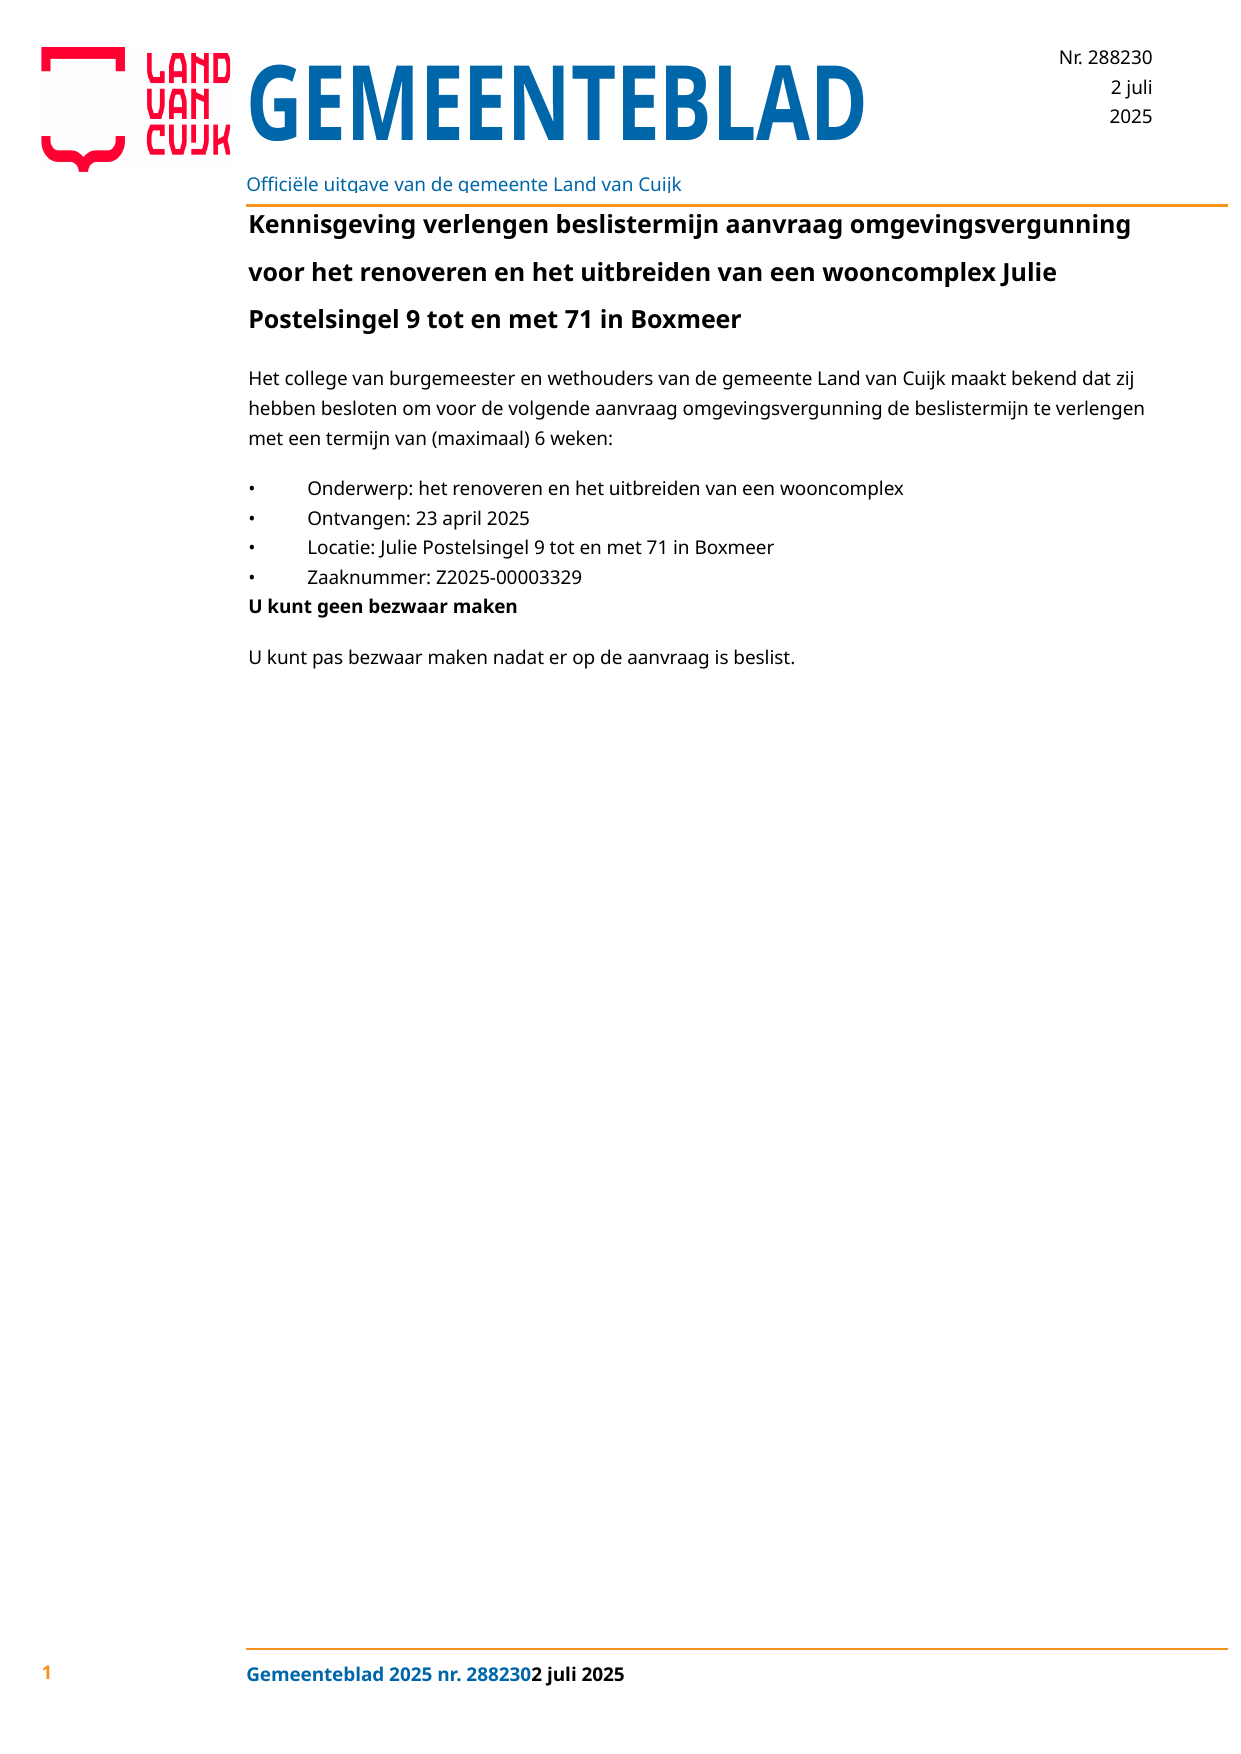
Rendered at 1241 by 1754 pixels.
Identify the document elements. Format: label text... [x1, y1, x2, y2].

list Locatie: Julie Postelsingel 9 tot en met 71 in Boxmeer [248, 534, 1152, 560]
text Kennisgeving verlengen beslistermijn aanvraag omgevingsvergunning voor het renoveren en het uitbreiden van een wooncomplex Julie Postelsingel 9 tot en met 71 in Boxmeer [248, 207, 1152, 336]
list Ontvangen: 23 april 2025 [248, 505, 1152, 530]
list Onderwerp: het renoveren en het uitbreiden van een wooncomplex [248, 475, 1152, 501]
text Het college van burgemeester en wethouders van de gemeente Land van Cuijk maakt bekend dat zij hebben besloten om voor de volgende aanvraag omgevingsvergunning de beslistermijn te verlengen met een termijn van (maximaal) 6 weken: [248, 366, 1152, 450]
picture [41, 47, 231, 172]
text U kunt geen bezwaar maken [248, 593, 1152, 619]
text U kunt pas bezwaar maken nadat er op de aanvraag is beslist. [248, 644, 1152, 669]
list Zaaknummer: Z2025-00003329 [248, 564, 1152, 589]
